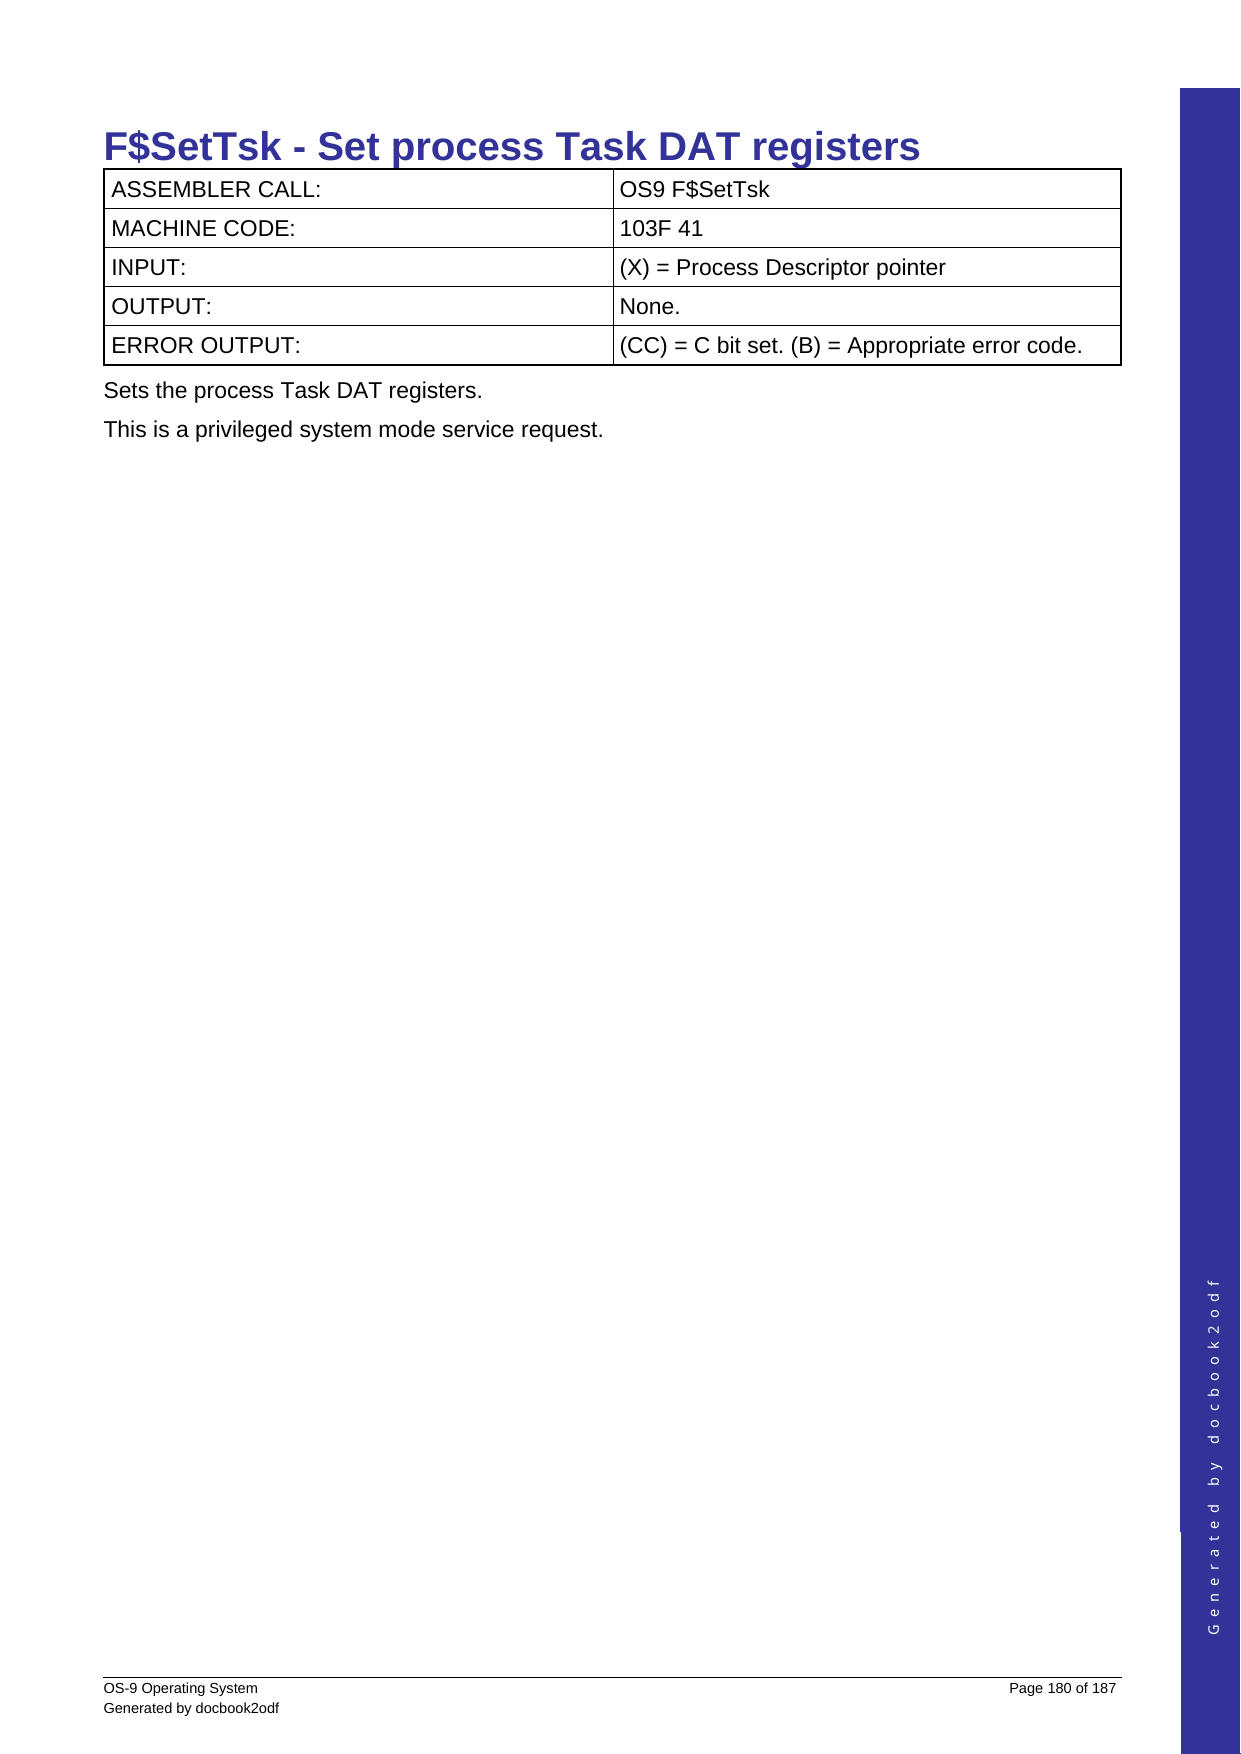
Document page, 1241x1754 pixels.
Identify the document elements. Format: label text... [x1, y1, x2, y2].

text This is a privileged system mode service request. [103, 416, 1122, 442]
table_cell MACHINE CODE: [105, 209, 613, 247]
table_cell INPUT: [105, 248, 613, 286]
text Sets the process Task DAT registers. [103, 377, 1122, 404]
subtitle F$SetTsk - Set process Task DAT registers [103, 122, 1122, 168]
table_cell None. [614, 287, 1120, 325]
table_cell OUTPUT: [105, 287, 613, 325]
table_cell (X) = Process Descriptor pointer [614, 248, 1120, 286]
table_cell ERROR OUTPUT: [105, 326, 613, 364]
table_header OS9 F$SetTsk [614, 170, 1120, 208]
table_cell (CC) = C bit set. (B) = Appropriate error code. [614, 326, 1120, 364]
table_header ASSEMBLER CALL: [105, 170, 613, 208]
table_cell 103F 41 [614, 209, 1120, 247]
